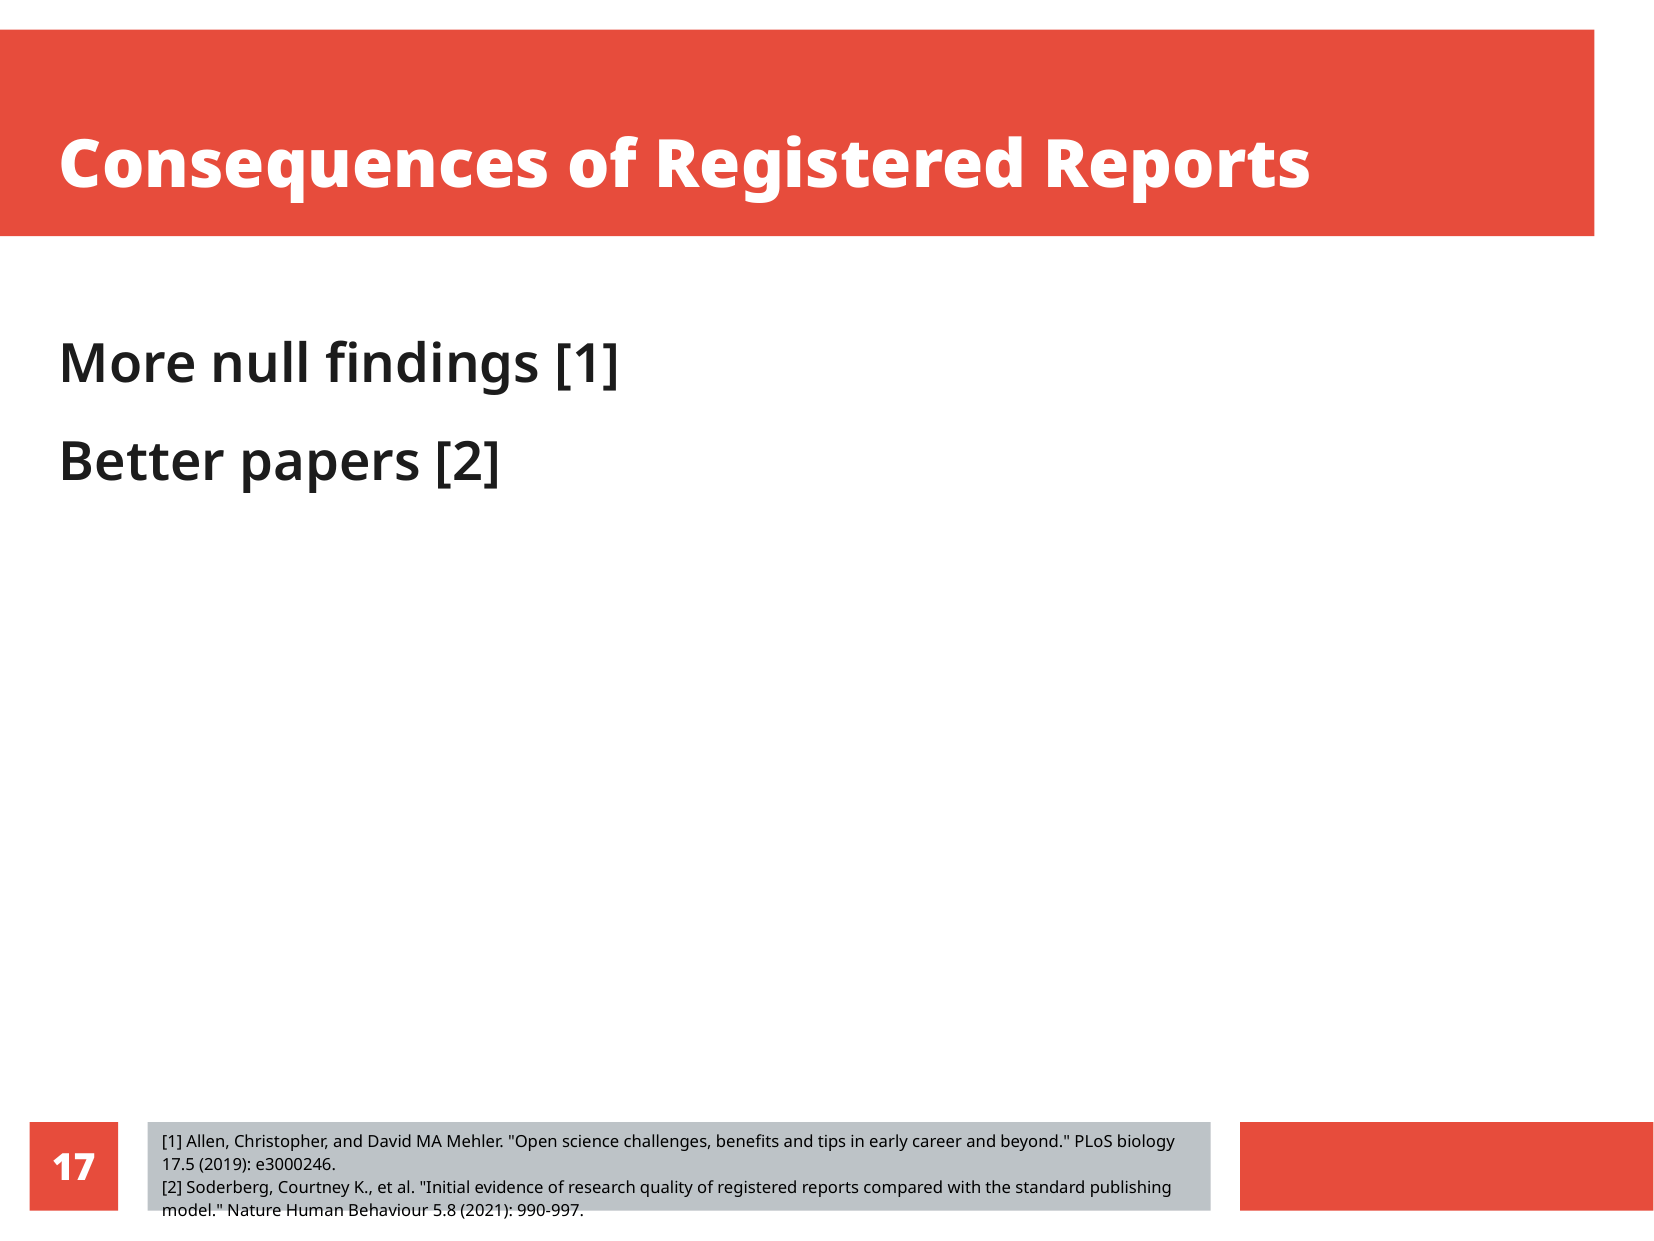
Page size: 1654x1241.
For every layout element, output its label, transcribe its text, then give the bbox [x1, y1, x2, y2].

text_box [1] Allen, Christopher, and David MA Mehler. "Open science challenges, benefits and tips in early career and beyond." PLoS biology 17.5 (2019): e3000246. [2] Soderberg, Courtney K., et al. "Initial evidence of research quality of registered reports compared with the standard publishing model." Nature Human Behaviour 5.8 (2021): 990-997. [147, 1121, 1213, 1215]
list More null findings [1] Better papers [2] [59, 324, 1565, 1093]
title Consequences of Registered Reports [59, 59, 1595, 207]
